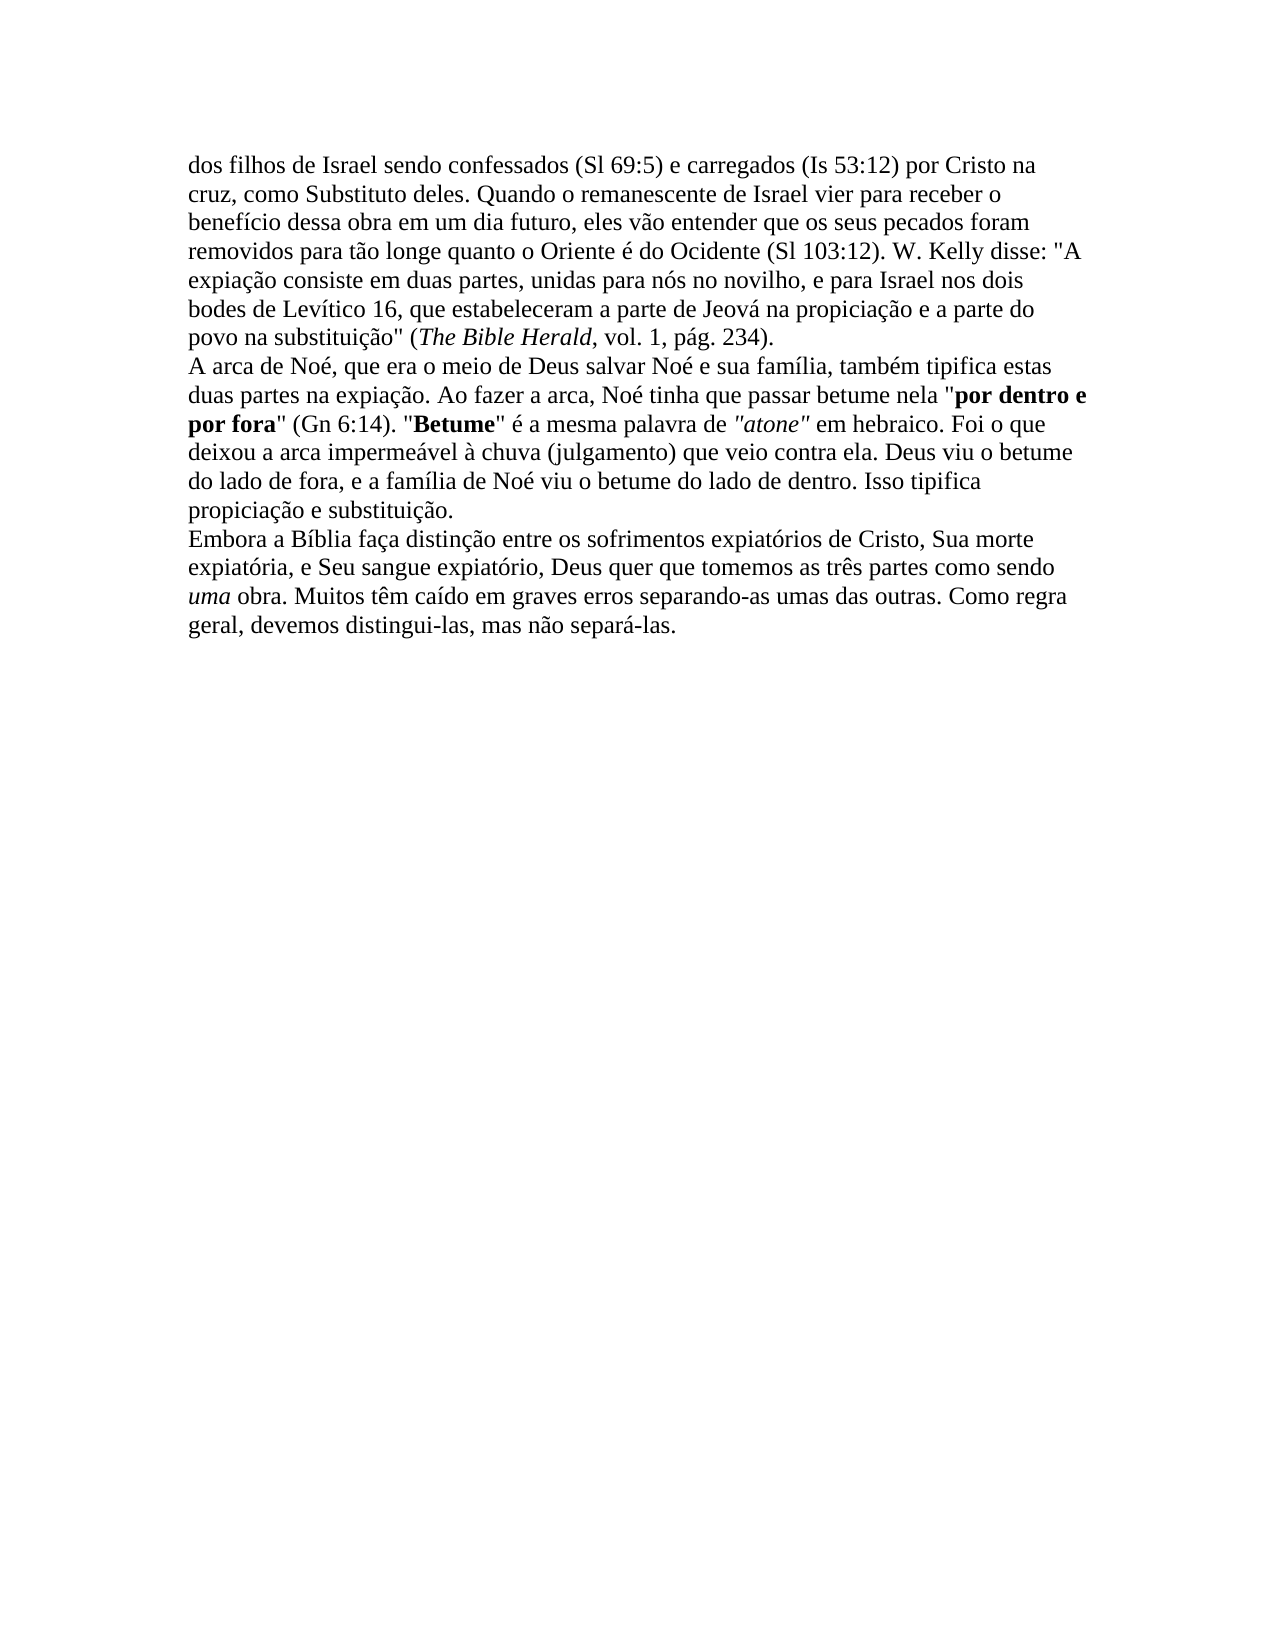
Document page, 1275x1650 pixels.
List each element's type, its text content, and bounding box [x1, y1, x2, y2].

text A arca de Noé, que era o meio de Deus salvar Noé e sua família, também tipifica estas duas partes na expiação. Ao fazer a arca, Noé tinha que passar betume nela "por dentro e por fora" (Gn 6:14). "Betume" é a mesma palavra de "atone" em hebraico. Foi o que deixou a arca impermeável à chuva (julgamento) que veio contra ela. Deus viu o betume do lado de fora, e a família de Noé viu o betume do lado de dentro. Isso tipifica propiciação e substituição. [188, 351, 1087, 524]
text Embora a Bíblia faça distinção entre os sofrimentos expiatórios de Cristo, Sua morte expiatória, e Seu sangue expiatório, Deus quer que tomemos as três partes como sendo uma obra. Muitos têm caído em graves erros separando-as umas das outras. Como regra geral, devemos distingui-las, mas não separá-las. [188, 524, 1087, 639]
text dos filhos de Israel sendo confessados (Sl 69:5) e carregados (Is 53:12) por Cristo na cruz, como Substituto deles. Quando o remanescente de Israel vier para receber o benefício dessa obra em um dia futuro, eles vão entender que os seus pecados foram removidos para tão longe quanto o Oriente é do Ocidente (Sl 103:12). W. Kelly disse: "A expiação consiste em duas partes, unidas para nós no novilho, e para Israel nos dois bodes de Levítico 16, que estabeleceram a parte de Jeová na propiciação e a parte do povo na substituição" (The Bible Herald, vol. 1, pág. 234). [188, 150, 1087, 351]
